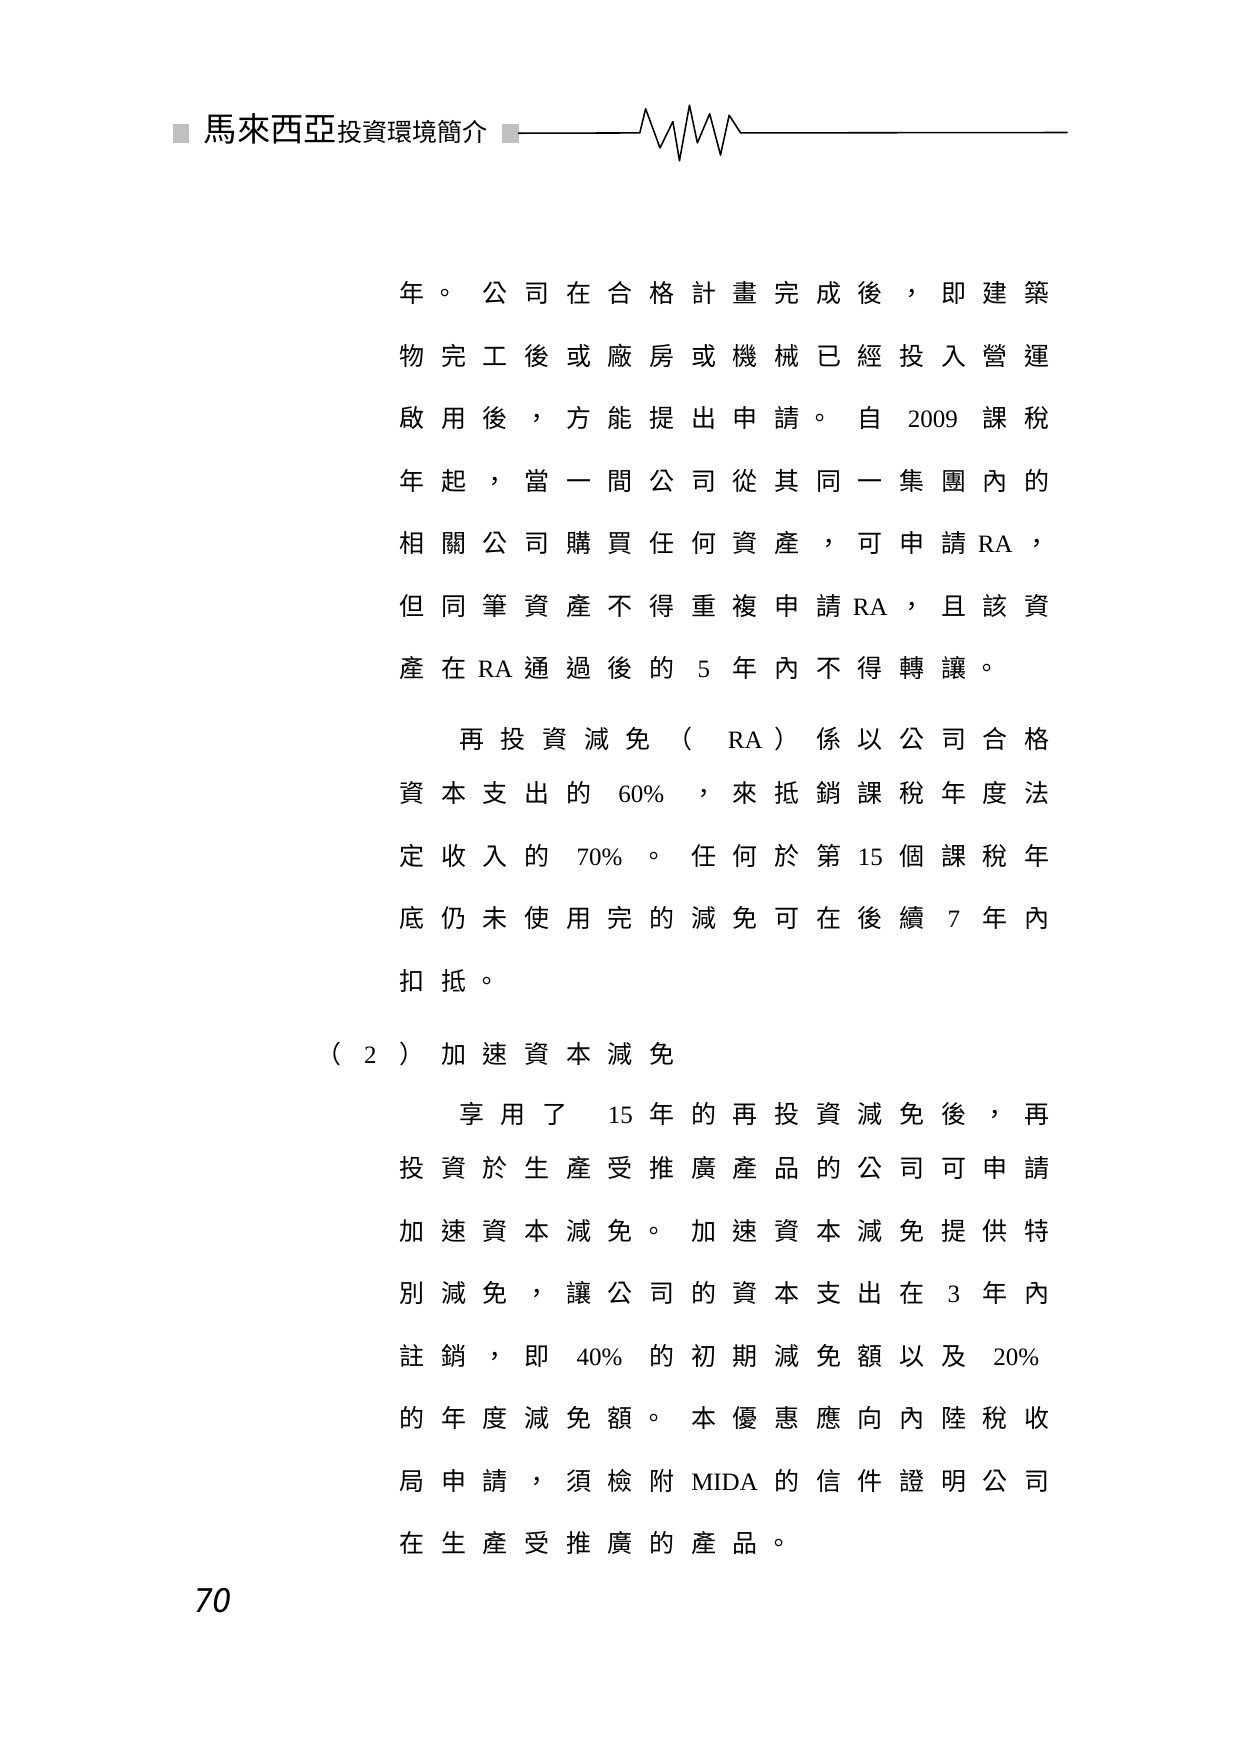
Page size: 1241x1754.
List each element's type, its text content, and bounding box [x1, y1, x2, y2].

text 年。公司在合格計畫完成後，即建築物完工後或廠房或機械已經投入營運啟用後，方能提出申請。自2009課稅年起，當一間公司從其同一集團內的相關公司購買任何資產，可申請RA，但同筆資產不得重複申請RA，且該資產在RA通過後的5年內不得轉讓。 [306, 250, 1058, 688]
text 享用了15年的再投資減免後，再投資於生產受推廣產品的公司可申請加速資本減免。加速資本減免提供特別減免，讓公司的資本支出在3年內註銷，即40%的初期減免額以及20%的年度減免額。本優惠應向內陸稅收局申請，須檢附MIDA的信件證明公司在生產受推廣的產品。 [306, 1063, 1058, 1563]
text （2）加速資本減免 [306, 1000, 1058, 1063]
text 再投資減免（RA）係以公司合格資本支出的60%，來抵銷課稅年度法定收入的70%。任何於第15個課稅年底仍未使用完的減免可在後續7年內扣抵。 [306, 688, 1058, 1000]
